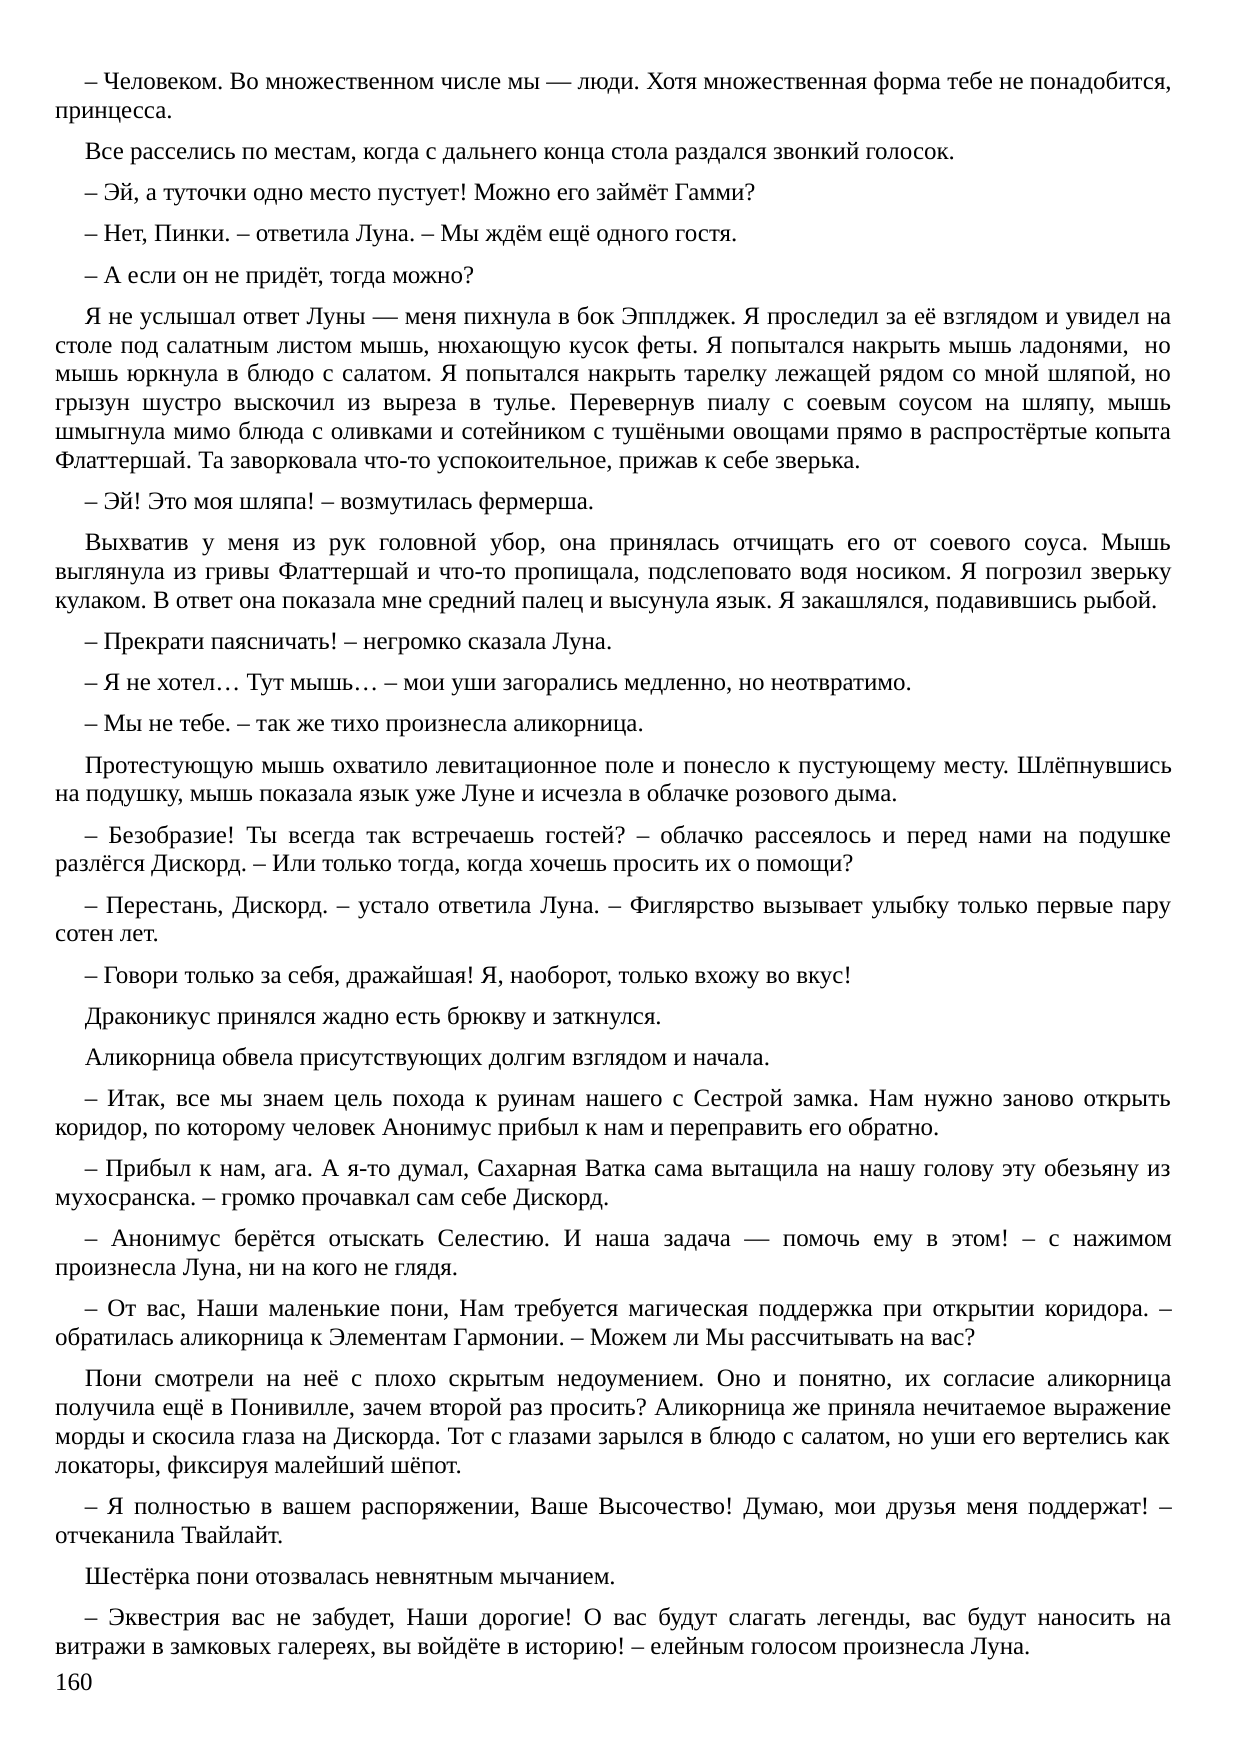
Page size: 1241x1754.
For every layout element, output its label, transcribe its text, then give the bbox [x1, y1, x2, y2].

text Все расселись по местам, когда с дальнего конца стола раздался звонкий голосок. [55, 136, 1173, 165]
text – Мы не тебе. – так же тихо произнесла аликорница. [55, 708, 1173, 737]
text Драконикус принялся жадно есть брюкву и заткнулся. [55, 1001, 1173, 1030]
text Пони смотрели на неё с плохо скрытым недоумением. Оно и понятно, их согласие аликорница получила ещё в Понивилле, зачем второй раз просить? Аликорница же приняла нечитаемое выражение морды и скосила глаза на Дискорда. Тот с глазами зарылся в блюдо с салатом, но уши его вертелись как локаторы, фиксируя малейший шёпот. [55, 1363, 1173, 1478]
text – Я не хотел… Тут мышь… – мои уши загорались медленно, но неотвратимо. [55, 667, 1173, 696]
text – Эй! Это моя шляпа! – возмутилась фермерша. [55, 486, 1173, 515]
text – Человеком. Во множественном числе мы — люди. Хотя множественная форма тебе не понадобится, принцесса. [55, 66, 1173, 123]
text – Итак, все мы знаем цель похода к руинам нашего с Сестрой замка. Нам нужно заново открыть коридор, по которому человек Анонимус прибыл к нам и переправить его обратно. [55, 1083, 1173, 1141]
text – Я полностью в вашем распоряжении, Ваше Высочество! Думаю, мои друзья меня поддержат! – отчеканила Твайлайт. [55, 1491, 1173, 1548]
text – Нет, Пинки. – ответила Луна. – Мы ждём ещё одного гостя. [55, 218, 1173, 247]
text – Прибыл к нам, ага. А я-то думал, Сахарная Ватка сама вытащила на нашу голову эту обезьяну из мухосранска. – громко прочавкал сам себе Дискорд. [55, 1153, 1173, 1211]
text – Прекрати паясничать! – негромко сказала Луна. [55, 626, 1173, 655]
text – От вас, Наши маленькие пони, Нам требуется магическая поддержка при открытии коридора. – обратилась аликорница к Элементам Гармонии. – Можем ли Мы рассчитывать на вас? [55, 1293, 1173, 1351]
text – Перестань, Дискорд. – устало ответила Луна. – Фиглярство вызывает улыбку только первые пару сотен лет. [55, 890, 1173, 947]
text – Анонимус берётся отыскать Селестию. И наша задача — помочь ему в этом! – с нажимом произнесла Луна, ни на кого не глядя. [55, 1223, 1173, 1281]
text Я не услышал ответ Луны — меня пихнула в бок Эпплджек. Я проследил за её взглядом и увидел на столе под салатным листом мышь, нюхающую кусок феты. Я попытался накрыть мышь ладонями, но мышь юркнула в блюдо с салатом. Я попытался накрыть тарелку лежащей рядом со мной шляпой, но грызун шустро выскочил из выреза в тулье. Перевернув пиалу с соевым соусом на шляпу, мышь шмыгнула мимо блюда с оливками и сотейником с тушёными овощами прямо в распростёртые копыта Флаттершай. Та заворковала что-то успокоительное, прижав к себе зверька. [55, 301, 1173, 473]
text – Эй, а туточки одно место пустует! Можно его займёт Гамми? [55, 177, 1173, 206]
text Шестёрка пони отозвалась невнятным мычанием. [55, 1561, 1173, 1590]
text – Эквестрия вас не забудет, Наши дорогие! О вас будут слагать легенды, вас будут наносить на витражи в замковых галереях, вы войдёте в историю! – елейным голосом произнесла Луна. [55, 1602, 1173, 1660]
text – А если он не придёт, тогда можно? [55, 260, 1173, 288]
text Протестующую мышь охватило левитационное поле и понесло к пустующему месту. Шлёпнувшись на подушку, мышь показала язык уже Луне и исчезла в облачке розового дыма. [55, 750, 1173, 807]
text Выхватив у меня из рук головной убор, она принялась отчищать его от соевого соуса. Мышь выглянула из гривы Флаттершай и что-то пропищала, подслеповато водя носиком. Я погрозил зверьку кулаком. В ответ она показала мне средний палец и высунула язык. Я закашлялся, подавившись рыбой. [55, 527, 1173, 613]
text – Безобразие! Ты всегда так встречаешь гостей? – облачко рассеялось и перед нами на подушке разлёгся Дискорд. – Или только тогда, когда хочешь просить их о помощи? [55, 820, 1173, 877]
text – Говори только за себя, дражайшая! Я, наоборот, только вхожу во вкус! [55, 960, 1173, 988]
text Аликорница обвела присутствующих долгим взглядом и начала. [55, 1042, 1173, 1071]
